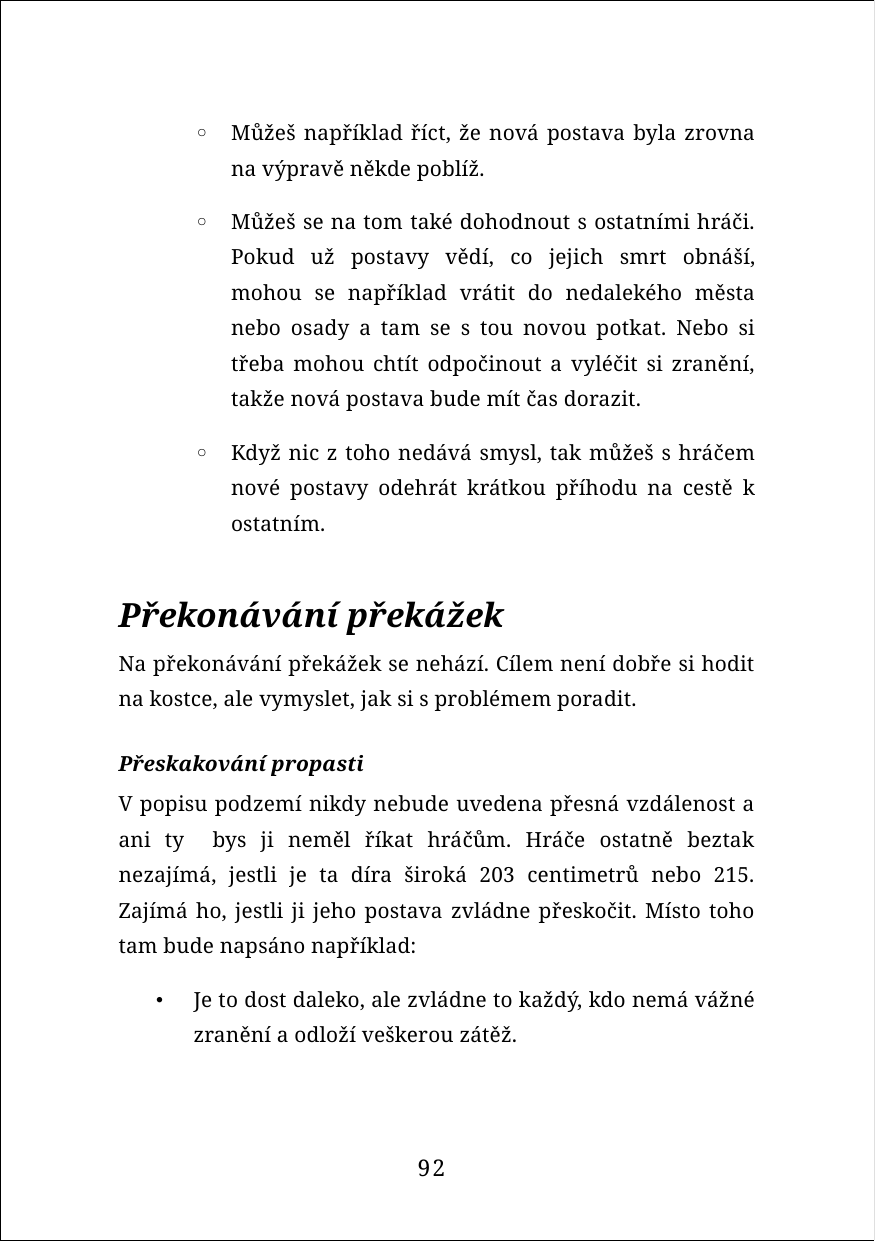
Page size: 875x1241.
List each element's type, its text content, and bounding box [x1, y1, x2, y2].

list Můžeš se na tom také dohodnout s ostatními hráči. Pokud už postavy vědí, co jejich smrt obnáší, mohou se například vrátit do nedalekého města nebo osady a tam se s tou novou potkat. Nebo si třeba mohou chtít odpočinout a vyléčit si zranění, takže nová postava bude mít čas dorazit. [193, 207, 756, 413]
list Je to dost daleko, ale zvládne to každý, kdo nemá vážné zranění a odloží veškerou zátěž. [156, 985, 756, 1049]
text Na překonávání překážek se nehází. Cílem není dobře si hodit na kostce, ale vymyslet, jak si s problémem poradit. [118, 649, 756, 713]
list Když nic z toho nedává smysl, tak můžeš s hráčem nové postavy odehrát krátkou příhodu na cestě k ostatním. [193, 438, 756, 537]
subtitle Přeskakování propasti [118, 749, 756, 778]
text V popisu podzemí nikdy nebude uvedena přesná vzdálenost a ani ty bys ji neměl říkat hráčům. Hráče ostatně beztak nezajímá, jestli je ta díra široká 203 centimetrů nebo 215. Zajímá ho, jestli ji jeho postava zvládne přeskočit. Místo toho tam bude napsáno například: [118, 789, 756, 960]
subtitle Překonávání překážek [118, 592, 756, 637]
list Můžeš například říct, že nová postava byla zrovna na výpravě někde poblíž. [193, 118, 756, 182]
